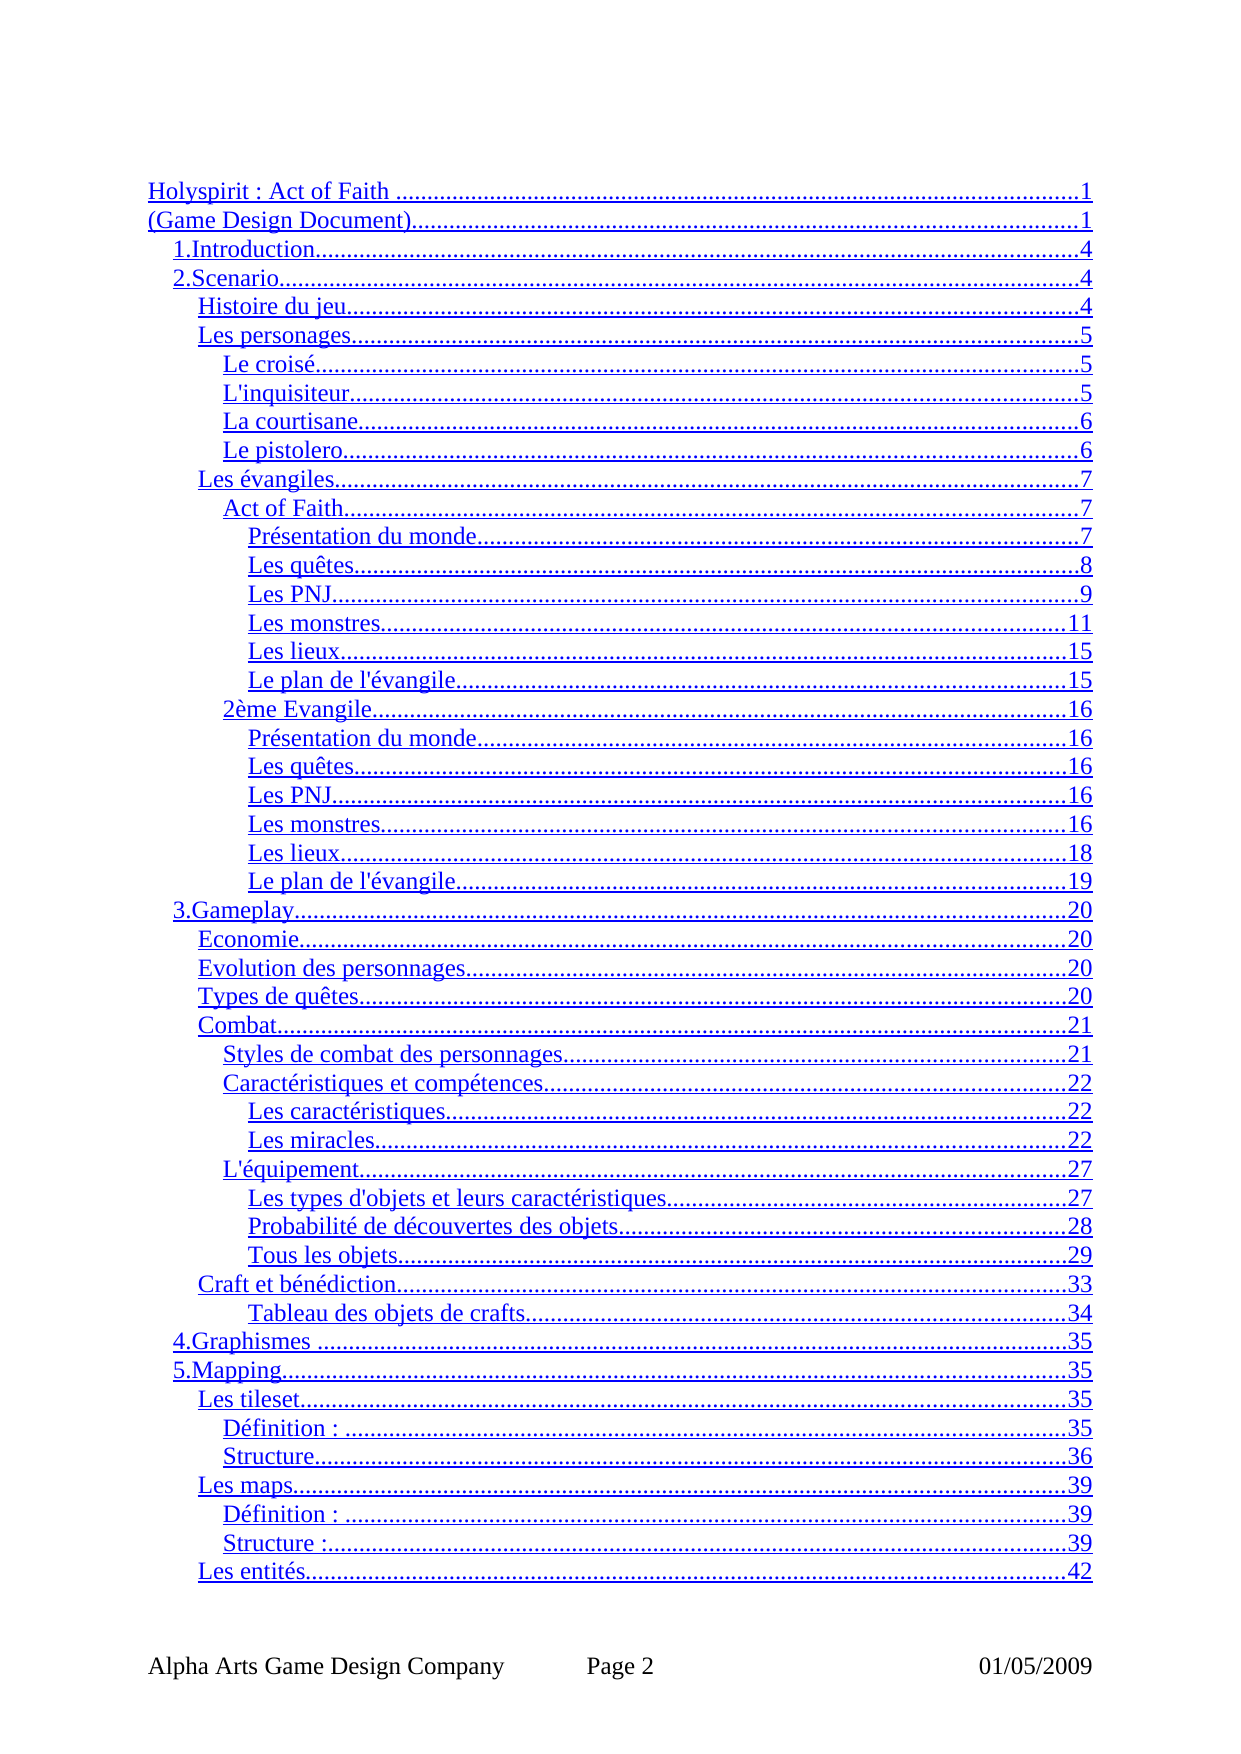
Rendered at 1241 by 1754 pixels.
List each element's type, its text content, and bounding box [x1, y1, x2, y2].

text Tableau des objets de crafts 34 [248, 1298, 1092, 1323]
text Les caractéristiques 22 [248, 1096, 1092, 1121]
text L'équipement 27 [223, 1154, 1092, 1179]
text Présentation du monde 16 [248, 723, 1092, 748]
text Définition : 35 [223, 1413, 1092, 1438]
text Les lieux 18 [248, 838, 1092, 863]
text 2.Scenario 4 [173, 263, 1092, 288]
text Les quêtes 8 [248, 550, 1092, 575]
text Les évangiles 7 [198, 464, 1092, 489]
text Les miracles 22 [248, 1125, 1092, 1150]
text Economie 20 [198, 924, 1092, 949]
text Caractéristiques et compétences 22 [223, 1068, 1092, 1093]
text (Game Design Document) 1 [148, 205, 1092, 230]
text Les entités 42 [198, 1556, 1092, 1581]
text Les lieux 15 [248, 636, 1092, 661]
text Le croisé 5 [223, 349, 1092, 374]
text Act of Faith 7 [223, 493, 1092, 518]
text Holyspirit : Act of Faith 1 [148, 176, 1092, 201]
text 4.Graphismes 35 [173, 1326, 1092, 1351]
text Les quêtes 16 [248, 751, 1092, 776]
text Les PNJ 9 [248, 579, 1092, 604]
text 3.Gameplay 20 [173, 895, 1092, 920]
text Les maps 39 [198, 1470, 1092, 1495]
text 5.Mapping 35 [173, 1355, 1092, 1380]
text Les personages 5 [198, 320, 1092, 345]
text Les monstres 16 [248, 809, 1092, 834]
text Structure : 39 [223, 1528, 1092, 1553]
text Les tileset 35 [198, 1384, 1092, 1409]
text Histoire du jeu 4 [198, 291, 1092, 316]
text Les PNJ 16 [248, 780, 1092, 805]
text Craft et bénédiction 33 [198, 1269, 1092, 1294]
text Définition : 39 [223, 1499, 1092, 1524]
text Le plan de l'évangile 15 [248, 665, 1092, 690]
text Styles de combat des personnages 21 [223, 1039, 1092, 1064]
text Structure 36 [223, 1441, 1092, 1466]
text La courtisane 6 [223, 406, 1092, 431]
text Présentation du monde 7 [248, 521, 1092, 546]
text Evolution des personnages 20 [198, 953, 1092, 978]
text 1.Introduction 4 [173, 234, 1092, 259]
text Tous les objets 29 [248, 1240, 1092, 1265]
text Combat 21 [198, 1010, 1092, 1035]
text L'inquisiteur 5 [223, 378, 1092, 403]
text Types de quêtes 20 [198, 981, 1092, 1006]
text Les types d'objets et leurs caractéristiques 27 [248, 1183, 1092, 1208]
text Le plan de l'évangile 19 [248, 866, 1092, 891]
text 2ème Evangile 16 [223, 694, 1092, 719]
text Les monstres 11 [248, 608, 1092, 633]
text Le pistolero 6 [223, 435, 1092, 460]
text Probabilité de découvertes des objets 28 [248, 1211, 1092, 1236]
